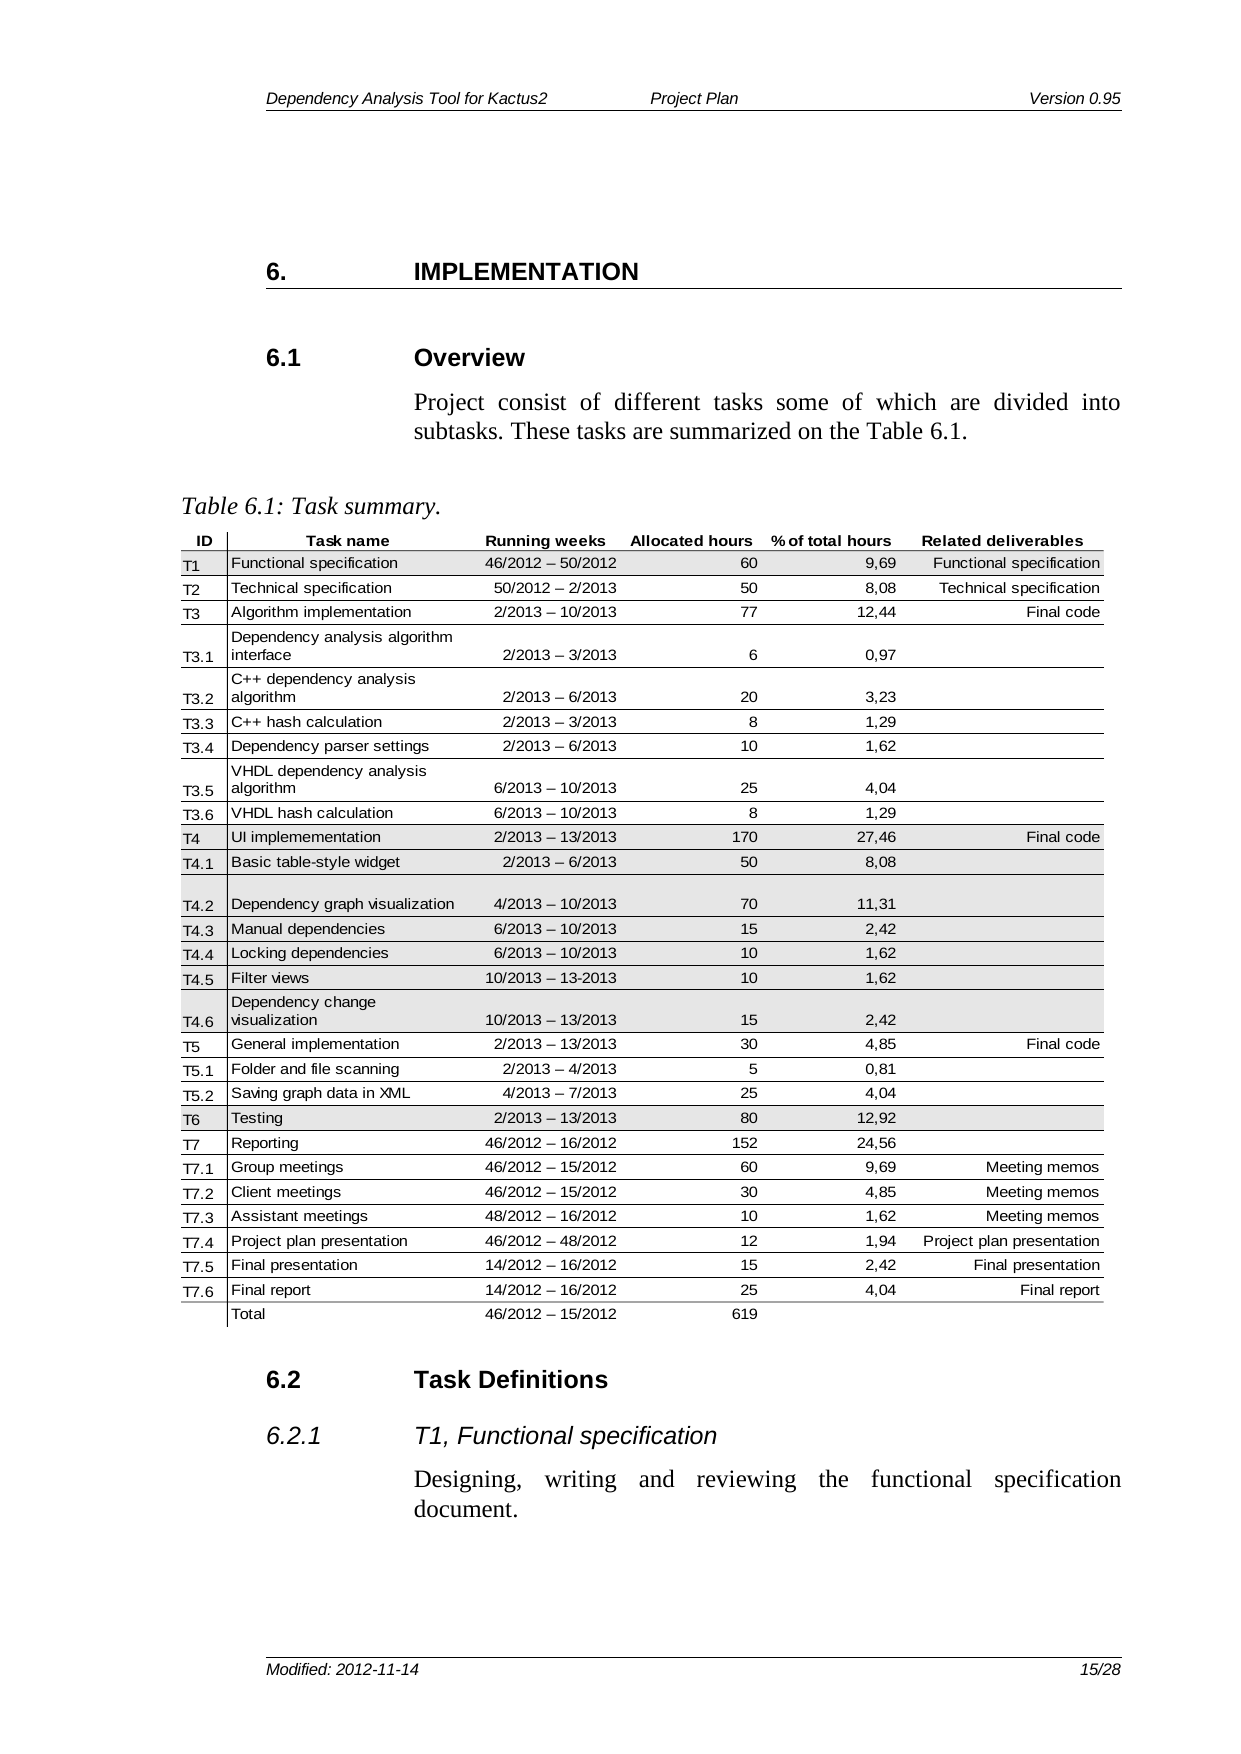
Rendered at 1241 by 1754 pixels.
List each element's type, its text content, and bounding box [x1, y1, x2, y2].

text Project consist of different tasks some of which are divided into subtasks. These tasks are summarized on the Table 6.1. [413, 387, 1122, 445]
subtitle [181, 478, 1111, 491]
text Designing, writing and reviewing the functional specification document. [413, 1464, 1122, 1522]
subtitle Overview [266, 343, 1122, 372]
subtitle Task Definitions [181, 494, 1122, 1394]
subtitle T1, Functional specification [266, 1421, 1122, 1450]
subtitle Implementation [266, 257, 1122, 288]
text Table 6.1: Task summary. [181, 491, 1111, 520]
